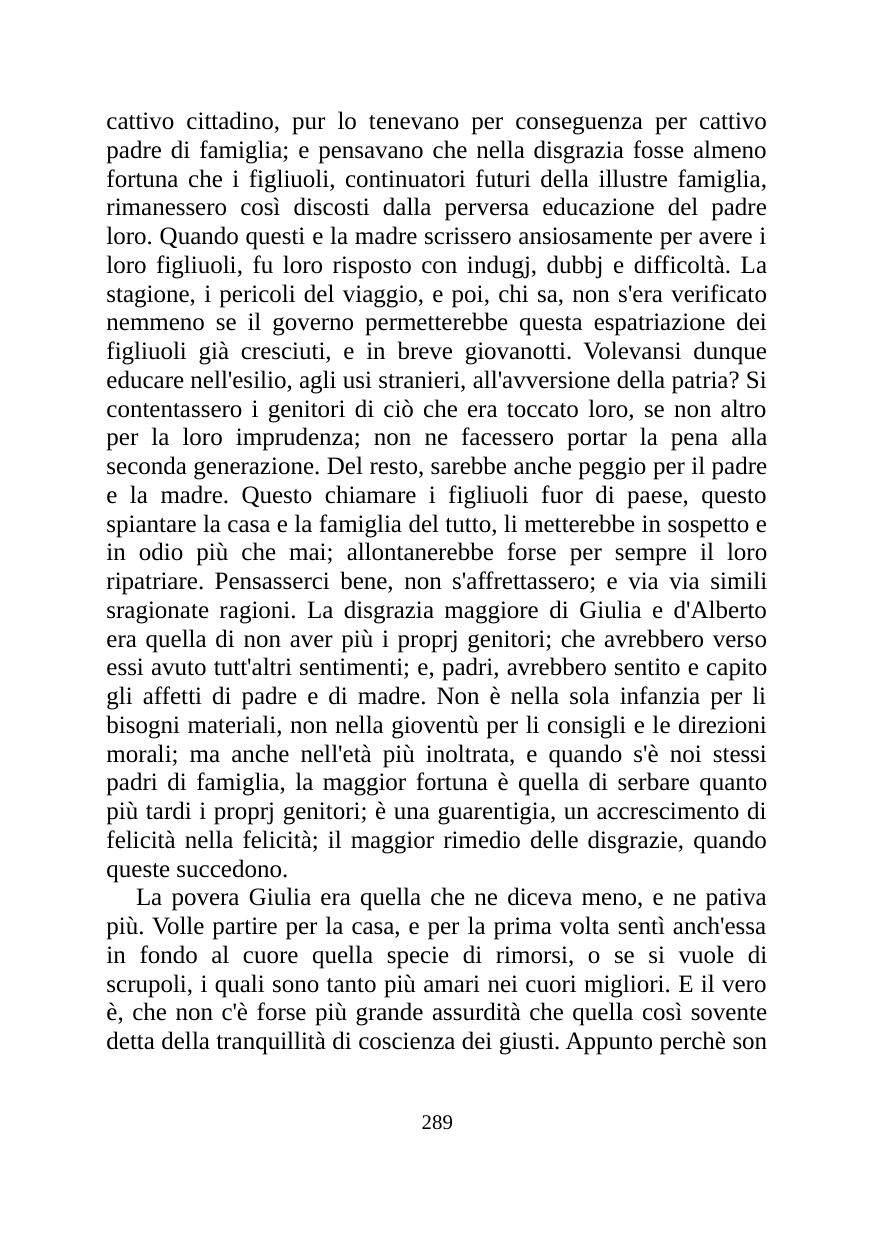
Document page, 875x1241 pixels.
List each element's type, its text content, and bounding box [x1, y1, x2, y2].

text cattivo cittadino, pur lo tenevano per conseguenza per cattivo padre di famiglia; e pensavano che nella disgrazia fosse almeno fortuna che i figliuoli, continuatori futuri della illustre famiglia, rimanessero così discosti dalla perversa educazione del padre loro. Quando questi e la madre scrissero ansiosamente per avere i loro figliuoli, fu loro risposto con indugj, dubbj e difficoltà. La stagione, i pericoli del viaggio, e poi, chi sa, non s'era verificato nemmeno se il governo permetterebbe questa espatriazione dei figliuoli già cresciuti, e in breve giovanotti. Volevansi dunque educare nell'esilio, agli usi stranieri, all'avversione della patria? Si contentassero i genitori di ciò che era toccato loro, se non altro per la loro imprudenza; non ne facessero portar la pena alla seconda generazione. Del resto, sarebbe anche peggio per il padre e la madre. Questo chiamare i figliuoli fuor di paese, questo spiantare la casa e la famiglia del tutto, li metterebbe in sospetto e in odio più che mai; allontanerebbe forse per sempre il loro ripatriare. Pensasserci bene, non s'affrettassero; e via via simili sragionate ragioni. La disgrazia maggiore di Giulia e d'Alberto era quella di non aver più i proprj genitori; che avrebbero verso essi avuto tutt'altri sentimenti; e, padri, avrebbero sentito e capito gli affetti di padre e di madre. Non è nella sola infanzia per li bisogni materiali, non nella gioventù per li consigli e le direzioni morali; ma anche nell'età più inoltrata, e quando s'è noi stessi padri di famiglia, la maggior fortuna è quella di serbare quanto più tardi i proprj genitori; è una guarentigia, un accrescimento di felicità nella felicità; il maggior rimedio delle disgrazie, quando queste succedono. [106, 106, 768, 882]
text La povera Giulia era quella che ne diceva meno, e ne pativa più. Volle partire per la casa, e per la prima volta sentì anch'essa in fondo al cuore quella specie di rimorsi, o se si vuole di scrupoli, i quali sono tanto più amari nei cuori migliori. E il vero è, che non c'è forse più grande assurdità che quella così sovente detta della tranquillità di coscienza dei giusti. Appunto perchè son [106, 882, 768, 1055]
